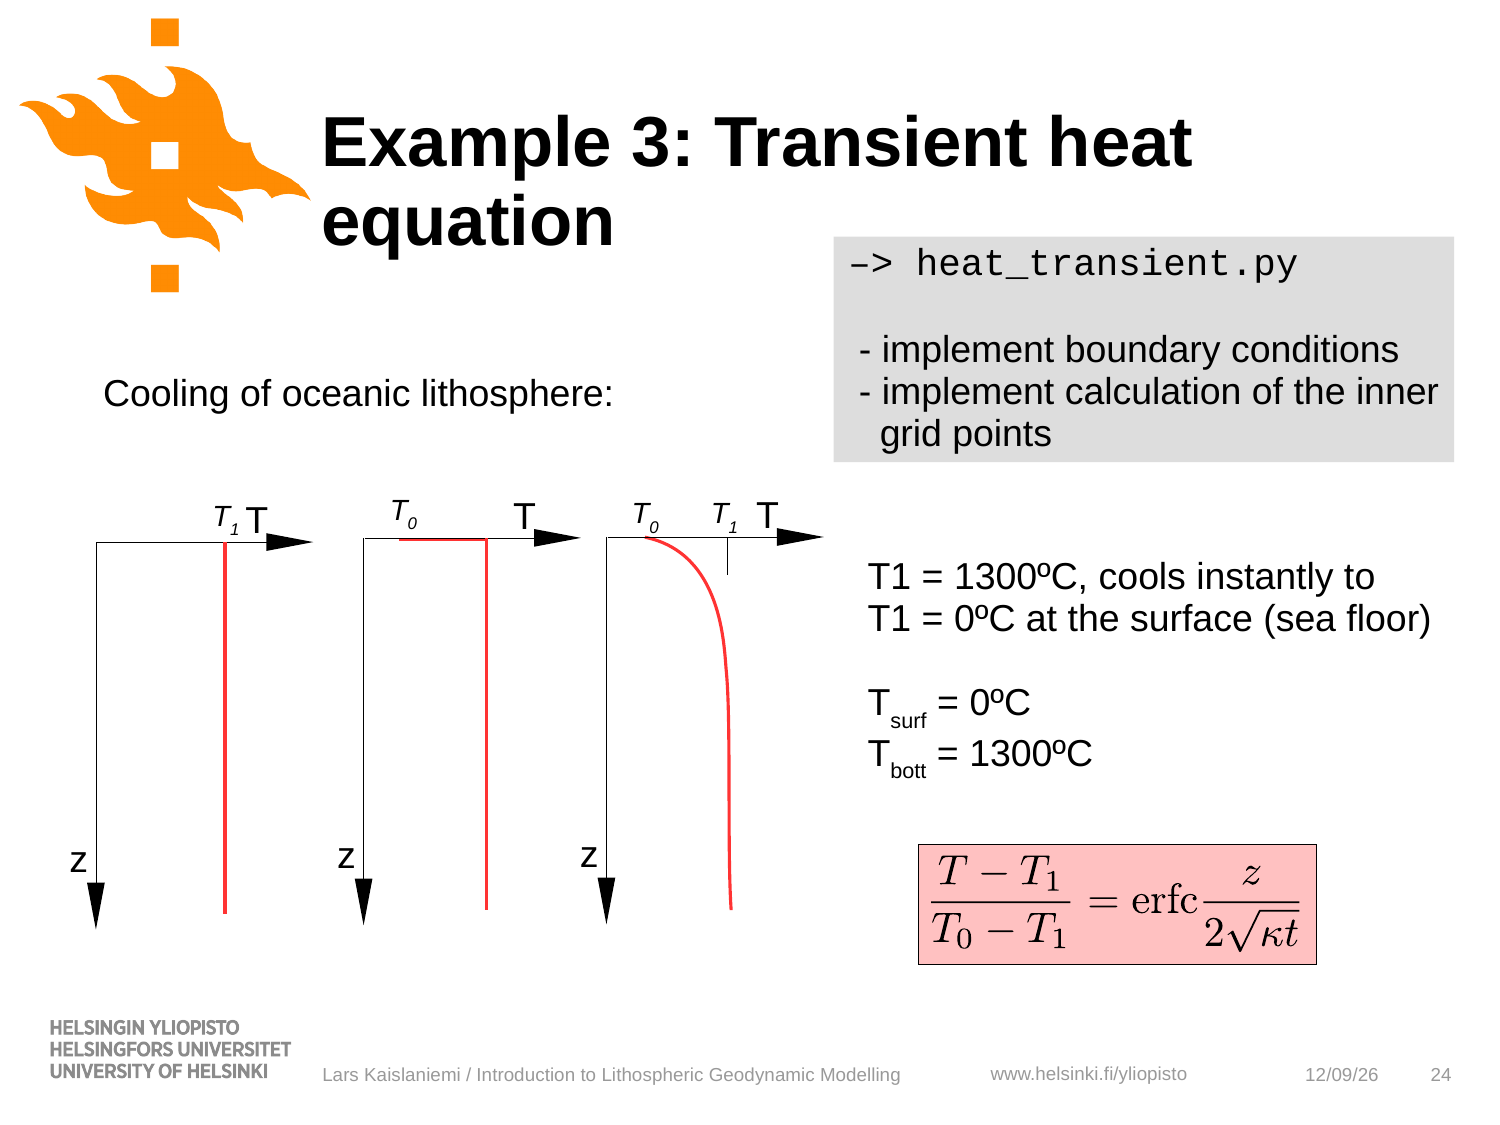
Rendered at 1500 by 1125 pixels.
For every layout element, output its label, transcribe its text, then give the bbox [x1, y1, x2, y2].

text_box T [741, 487, 794, 545]
text_box T0 [616, 489, 674, 545]
text_box z [322, 827, 371, 884]
text_box Cooling of oceanic lithosphere: [88, 364, 630, 422]
text_box T [498, 488, 552, 545]
text_box T0 [375, 486, 433, 541]
picture [0, 0, 337, 318]
title Example 3: Transient heat equation [321, 87, 1447, 276]
text_box [918, 844, 1317, 965]
text_box z [565, 826, 614, 883]
text_box T [230, 492, 284, 550]
text_box T1 [197, 492, 255, 547]
text_box T1 [696, 489, 754, 545]
text_box z [54, 831, 104, 889]
text_box –> heat_transient.py - implement boundary conditions - implement calculation of the inner grid points [833, 236, 1455, 463]
picture [32, 1001, 309, 1096]
text_box T1 = 1300ºC, cools instantly to T1 = 0ºC at the surface (sea floor) Tsurf = 0ºC Tbott = 1300ºC [852, 548, 1448, 791]
